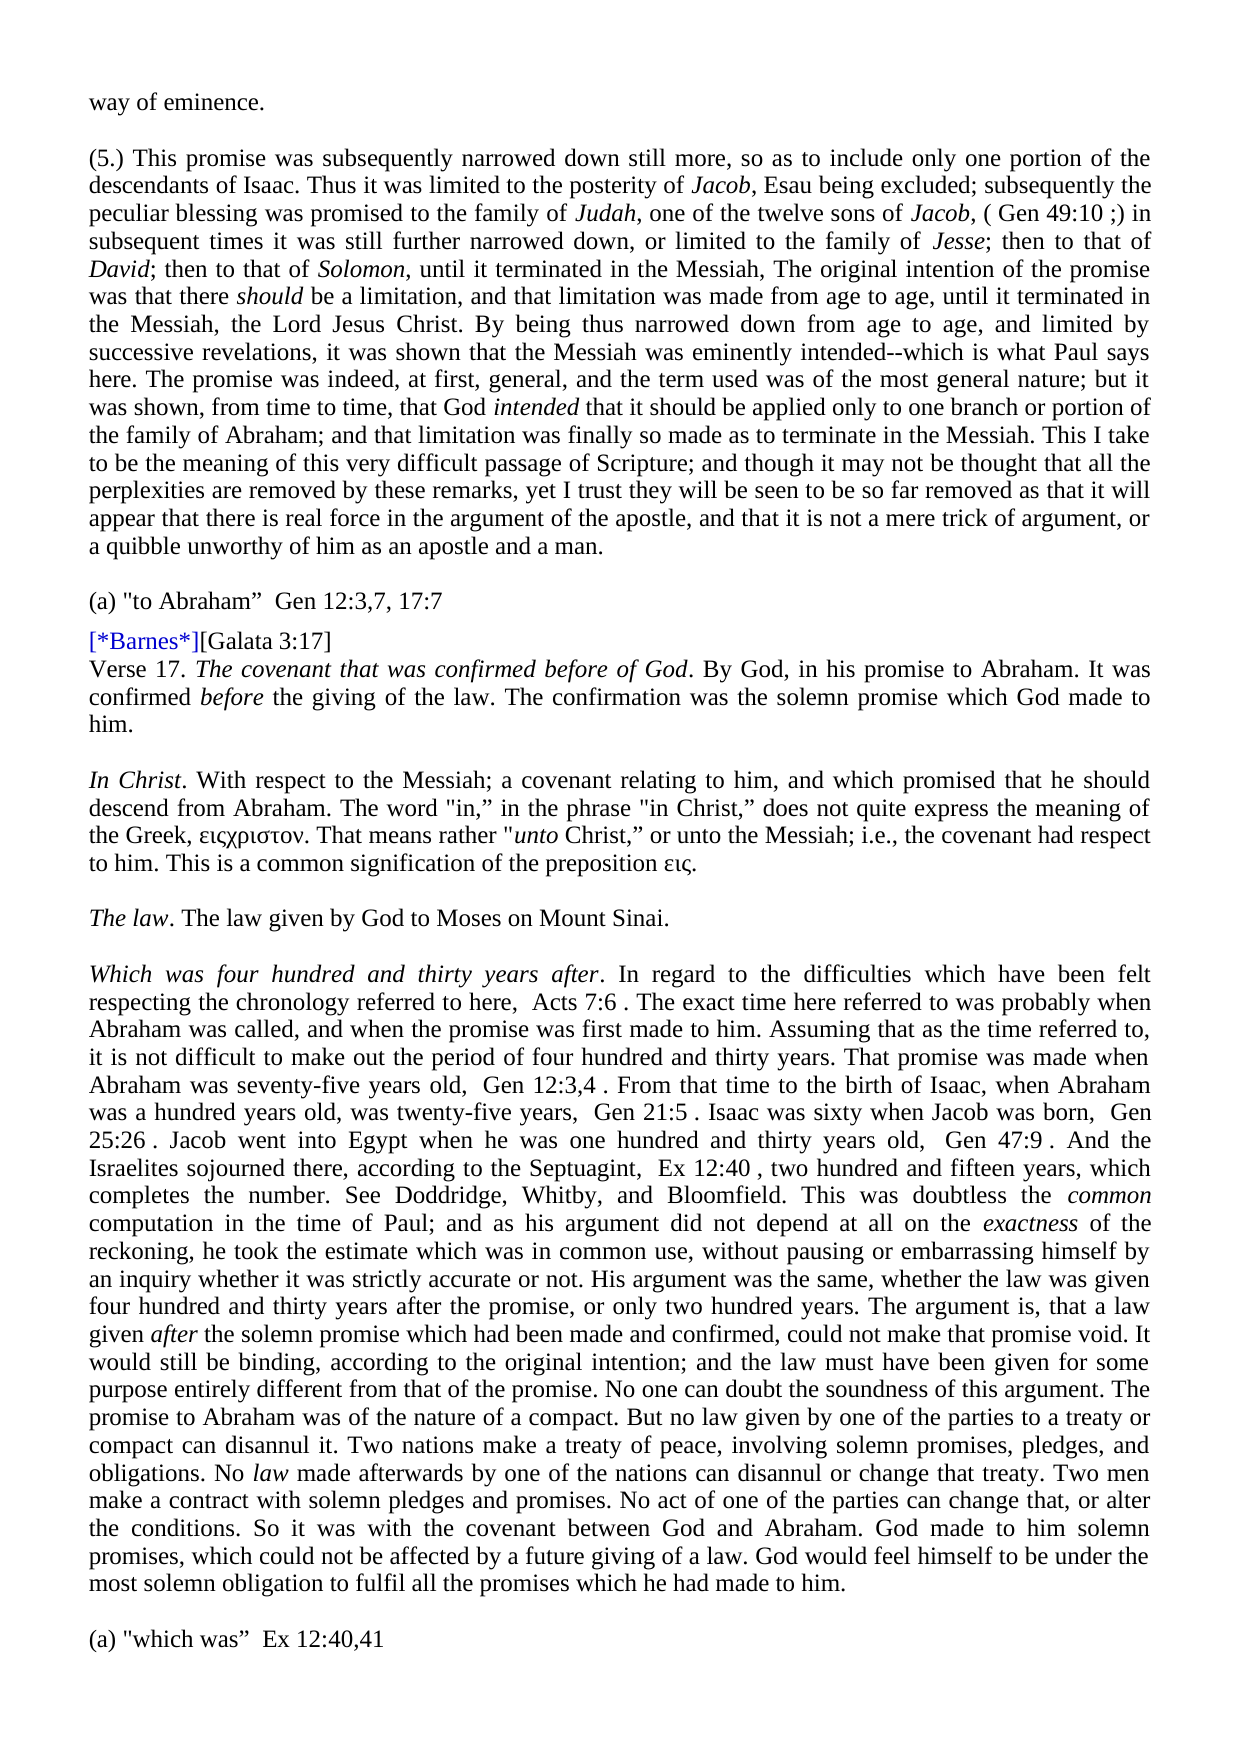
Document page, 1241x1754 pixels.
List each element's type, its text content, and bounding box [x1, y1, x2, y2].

text [*Barnes*][Galata 3:17] Verse 17. The covenant that was confirmed before of God. By God, in his promise to Abraham. It was confirmed before the giving of the law. The confirmation was the solemn promise which God made to him. In Christ. With respect to the Messiah; a covenant relating to him, and which promised that he should descend from Abraham. The word "in,” in the phrase "in Christ,” does not quite express the meaning of the Greek, ειςχριστον. That means rather "unto Christ,” or unto the Messiah; i.e., the covenant had respect to him. This is a common signification of the preposition εις. The law. The law given by God to Moses on Mount Sinai. Which was four hundred and thirty years after. In regard to the difficulties which have been felt respecting the chronology referred to here, Acts 7:6 . The exact time here referred to was probably when Abraham was called, and when the promise was first made to him. Assuming that as the time referred to, it is not difficult to make out the period of four hundred and thirty years. That promise was made when Abraham was seventy-five years old, Gen 12:3,4 . From that time to the birth of Isaac, when Abraham was a hundred years old, was twenty-five years, Gen 21:5 . Isaac was sixty when Jacob was born, Gen 25:26 . Jacob went into Egypt when he was one hundred and thirty years old, Gen 47:9 . And the Israelites sojourned there, according to the Septuagint, Ex 12:40 , two hundred and fifteen years, which completes the number. See Doddridge, Whitby, and Bloomfield. This was doubtless the common computation in the time of Paul; and as his argument did not depend at all on the exactness of the reckoning, he took the estimate which was in common use, without pausing or embarrassing himself by an inquiry whether it was strictly accurate or not. His argument was the same, whether the law was given four hundred and thirty years after the promise, or only two hundred years. The argument is, that a law given after the solemn promise which had been made and confirmed, could not make that promise void. It would still be binding, according to the original intention; and the law must have been given for some purpose entirely different from that of the promise. No one can doubt the soundness of this argument. The promise to Abraham was of the nature of a compact. But no law given by one of the parties to a treaty or compact can disannul it. Two nations make a treaty of peace, involving solemn promises, pledges, and obligations. No law made afterwards by one of the nations can disannul or change that treaty. Two men make a contract with solemn pledges and promises. No act of one of the parties can change that, or alter the conditions. So it was with the covenant between God and Abraham. God made to him solemn promises, which could not be affected by a future giving of a law. God would feel himself to be under the most solemn obligation to fulfil all the promises which he had made to him. (a) "which was” Ex 12:40,41 [88, 627, 1152, 1653]
text way of eminence. (5.) This promise was subsequently narrowed down still more, so as to include only one portion of the descendants of Isaac. Thus it was limited to the posterity of Jacob, Esau being excluded; subsequently the peculiar blessing was promised to the family of Judah, one of the twelve sons of Jacob, ( Gen 49:10 ;) in subsequent times it was still further narrowed down, or limited to the family of Jesse; then to that of David; then to that of Solomon, until it terminated in the Messiah, The original intention of the promise was that there should be a limitation, and that limitation was made from age to age, until it terminated in the Messiah, the Lord Jesus Christ. By being thus narrowed down from age to age, and limited by successive revelations, it was shown that the Messiah was eminently intended--which is what Paul says here. The promise was indeed, at first, general, and the term used was of the most general nature; but it was shown, from time to time, that God intended that it should be applied only to one branch or portion of the family of Abraham; and that limitation was finally so made as to terminate in the Messiah. This I take to be the meaning of this very difficult passage of Scripture; and though it may not be thought that all the perplexities are removed by these remarks, yet I trust they will be seen to be so far removed as that it will appear that there is real force in the argument of the apostle, and that it is not a mere trick of argument, or a quibble unworthy of him as an apostle and a man. (a) "to Abraham” Gen 12:3,7, 17:7 [88, 88, 1152, 615]
